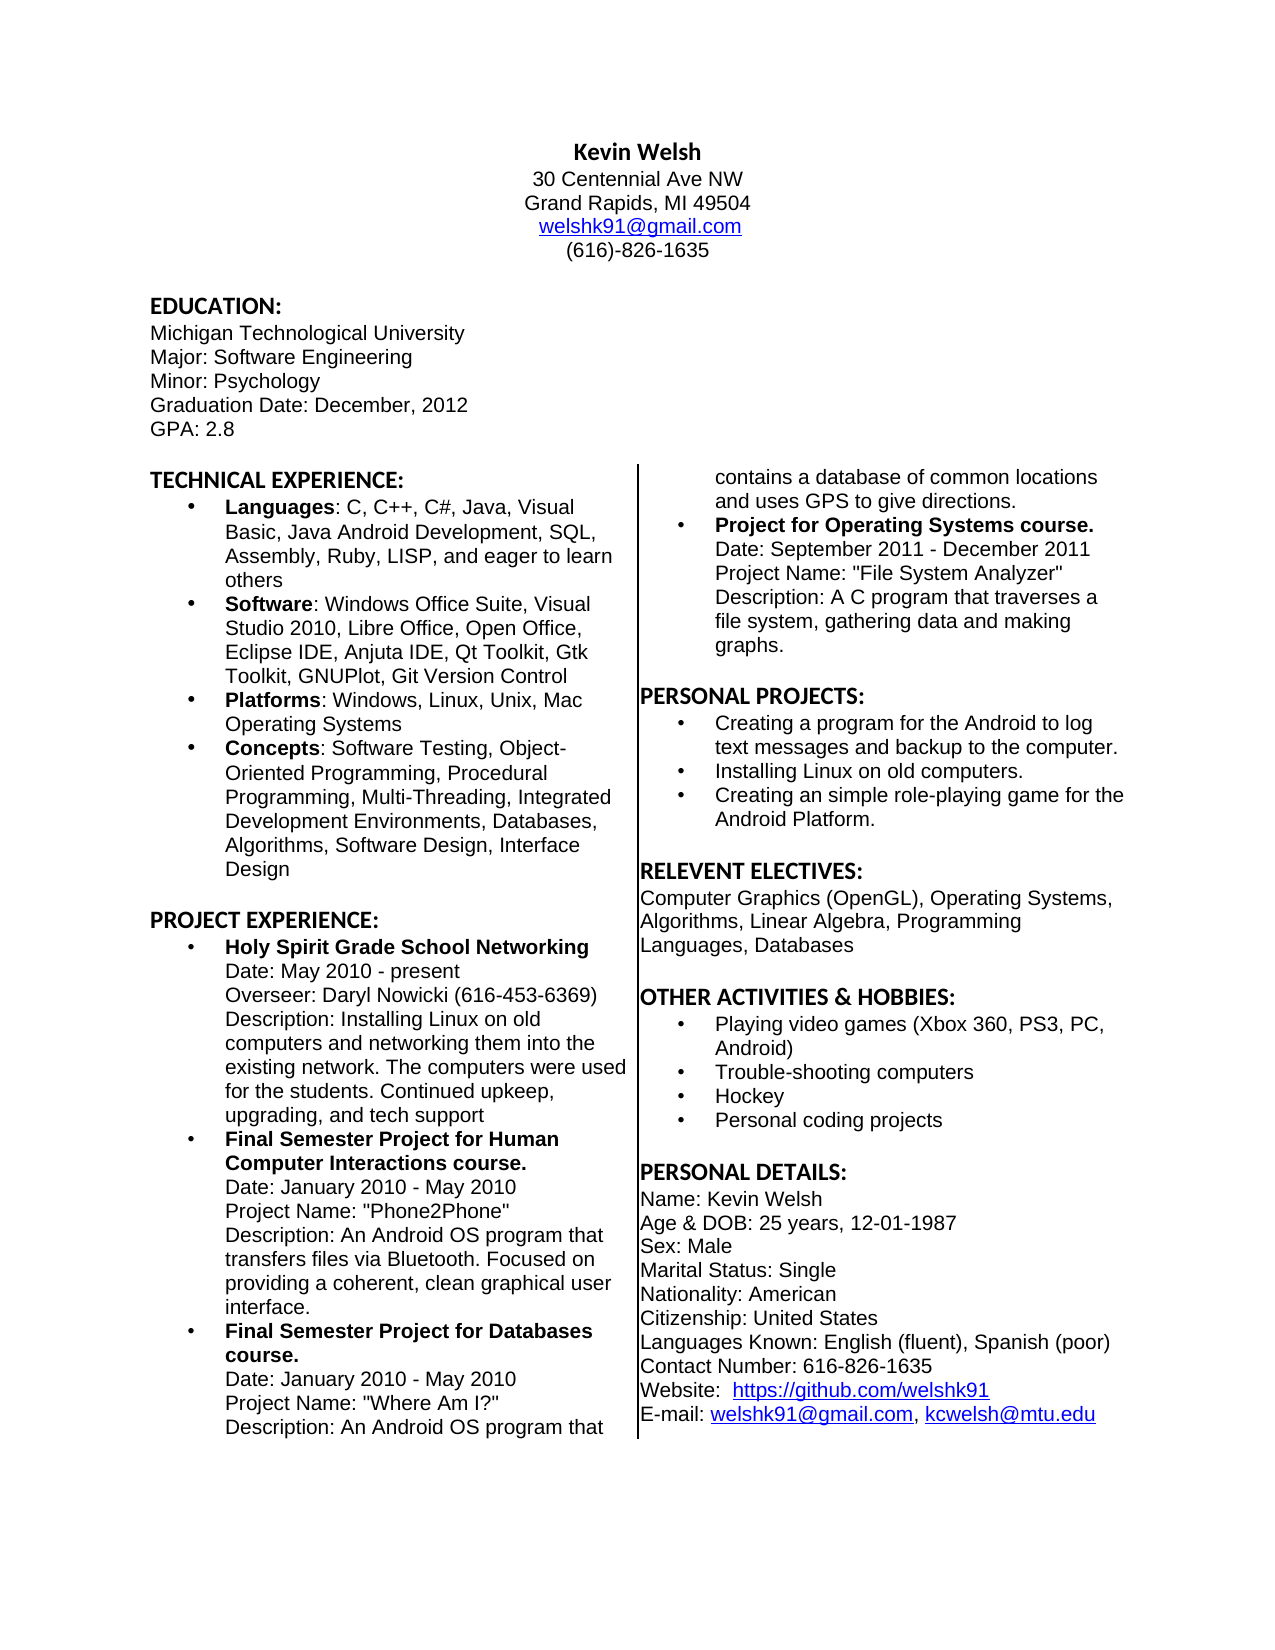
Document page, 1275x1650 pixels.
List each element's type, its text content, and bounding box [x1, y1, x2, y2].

text Website: https://github.com/welshk91 [640, 1378, 1125, 1402]
list Concepts: Software Testing, Object-Oriented Programming, Procedural Programming, Multi-Threading, Integrated Development Environments, Databases, Algorithms, Software Design, Interface Design [187, 736, 635, 881]
list Playing video games (Xbox 360, PS3, PC, Android) [677, 1012, 1125, 1060]
text PERSONAL PROJECTS: [640, 680, 1125, 711]
text Michigan Technological University [150, 321, 1125, 345]
list Languages: C, C++, C#, Java, Visual Basic, Java Android Development, SQL, Assembly, Ruby, LISP, and eager to learn others [187, 495, 635, 591]
text Graduation Date: December, 2012 [150, 393, 1125, 417]
list Final Semester Project for Databases course. [187, 1318, 635, 1367]
list Installing Linux on old computers. [677, 759, 1125, 783]
list Date: January 2010 - May 2010 Project Name: "Phone2Phone" Description: An Android OS program that transfers files via Bluetooth. Focused on providing a coherent, clean graphical user interface. [187, 1175, 635, 1318]
text Languages Known: English (fluent), Spanish (poor) [640, 1330, 1125, 1354]
list Creating a program for the Android to log text messages and backup to the computer. [677, 711, 1125, 759]
text Citizenship: United States [640, 1306, 1125, 1330]
text TECHNICAL EXPERIENCE: [150, 464, 635, 495]
list Trouble-shooting computers [677, 1060, 1125, 1084]
text PERSONAL DETAILS: [640, 1156, 1125, 1186]
text Grand Rapids, MI 49504 [150, 190, 1125, 214]
list Date: January 2010 - May 2010 Project Name: "Where Am I?" Description: An Android OS program that [187, 1367, 635, 1438]
list contains a database of common locations and uses GPS to give directions. [677, 464, 1125, 512]
text PROJECT EXPERIENCE: [150, 904, 635, 935]
list Final Semester Project for Human Computer Interactions course. [187, 1127, 635, 1175]
text EDUCATION: [150, 290, 1125, 321]
text welshk91@gmail.com (616)-826-1635 [150, 214, 1125, 262]
text Computer Graphics (OpenGL), Operating Systems, Algorithms, Linear Algebra, Programming Languages, Databases [640, 885, 1125, 957]
list Date: September 2011 - December 2011 Project Name: "File System Analyzer" Description: A C program that traverses a file system, gathering data and making graphs. [677, 537, 1125, 656]
list Date: May 2010 - present Overseer: Daryl Nowicki (616-453-6369) Description: Installing Linux on old computers and networking them into the existing network. The computers were used for the students. Continued upkeep, upgrading, and tech support [187, 959, 635, 1127]
text RELEVENT ELECTIVES: [640, 855, 1125, 885]
text E-mail: welshk91@gmail.com, kcwelsh@mtu.edu [640, 1402, 1125, 1426]
text Major: Software Engineering [150, 345, 1125, 369]
list Platforms: Windows, Linux, Unix, Mac Operating Systems [187, 688, 635, 736]
list Holy Spirit Grade School Networking [187, 935, 635, 959]
list Creating an simple role-playing game for the Android Platform. [677, 783, 1125, 831]
list Personal coding projects [677, 1108, 1125, 1132]
text Kevin Welsh 30 Centennial Ave NW [150, 136, 1125, 190]
text Contact Number: 616-826-1635 [640, 1354, 1125, 1378]
list Project for Operating Systems course. [677, 512, 1125, 537]
list Software: Windows Office Suite, Visual Studio 2010, Libre Office, Open Office, Eclipse IDE, Anjuta IDE, Qt Toolkit, Gtk Toolkit, GNUPlot, Git Version Control [187, 591, 635, 688]
text GPA: 2.8 [150, 417, 1125, 441]
text Name: Kevin Welsh Age & DOB: 25 years, 12-01-1987 Sex: Male Marital Status: Single Nationality: American [640, 1186, 1125, 1306]
text Minor: Psychology [150, 369, 1125, 393]
text OTHER ACTIVITIES & HOBBIES: [640, 981, 1125, 1012]
list Hockey [677, 1084, 1125, 1108]
